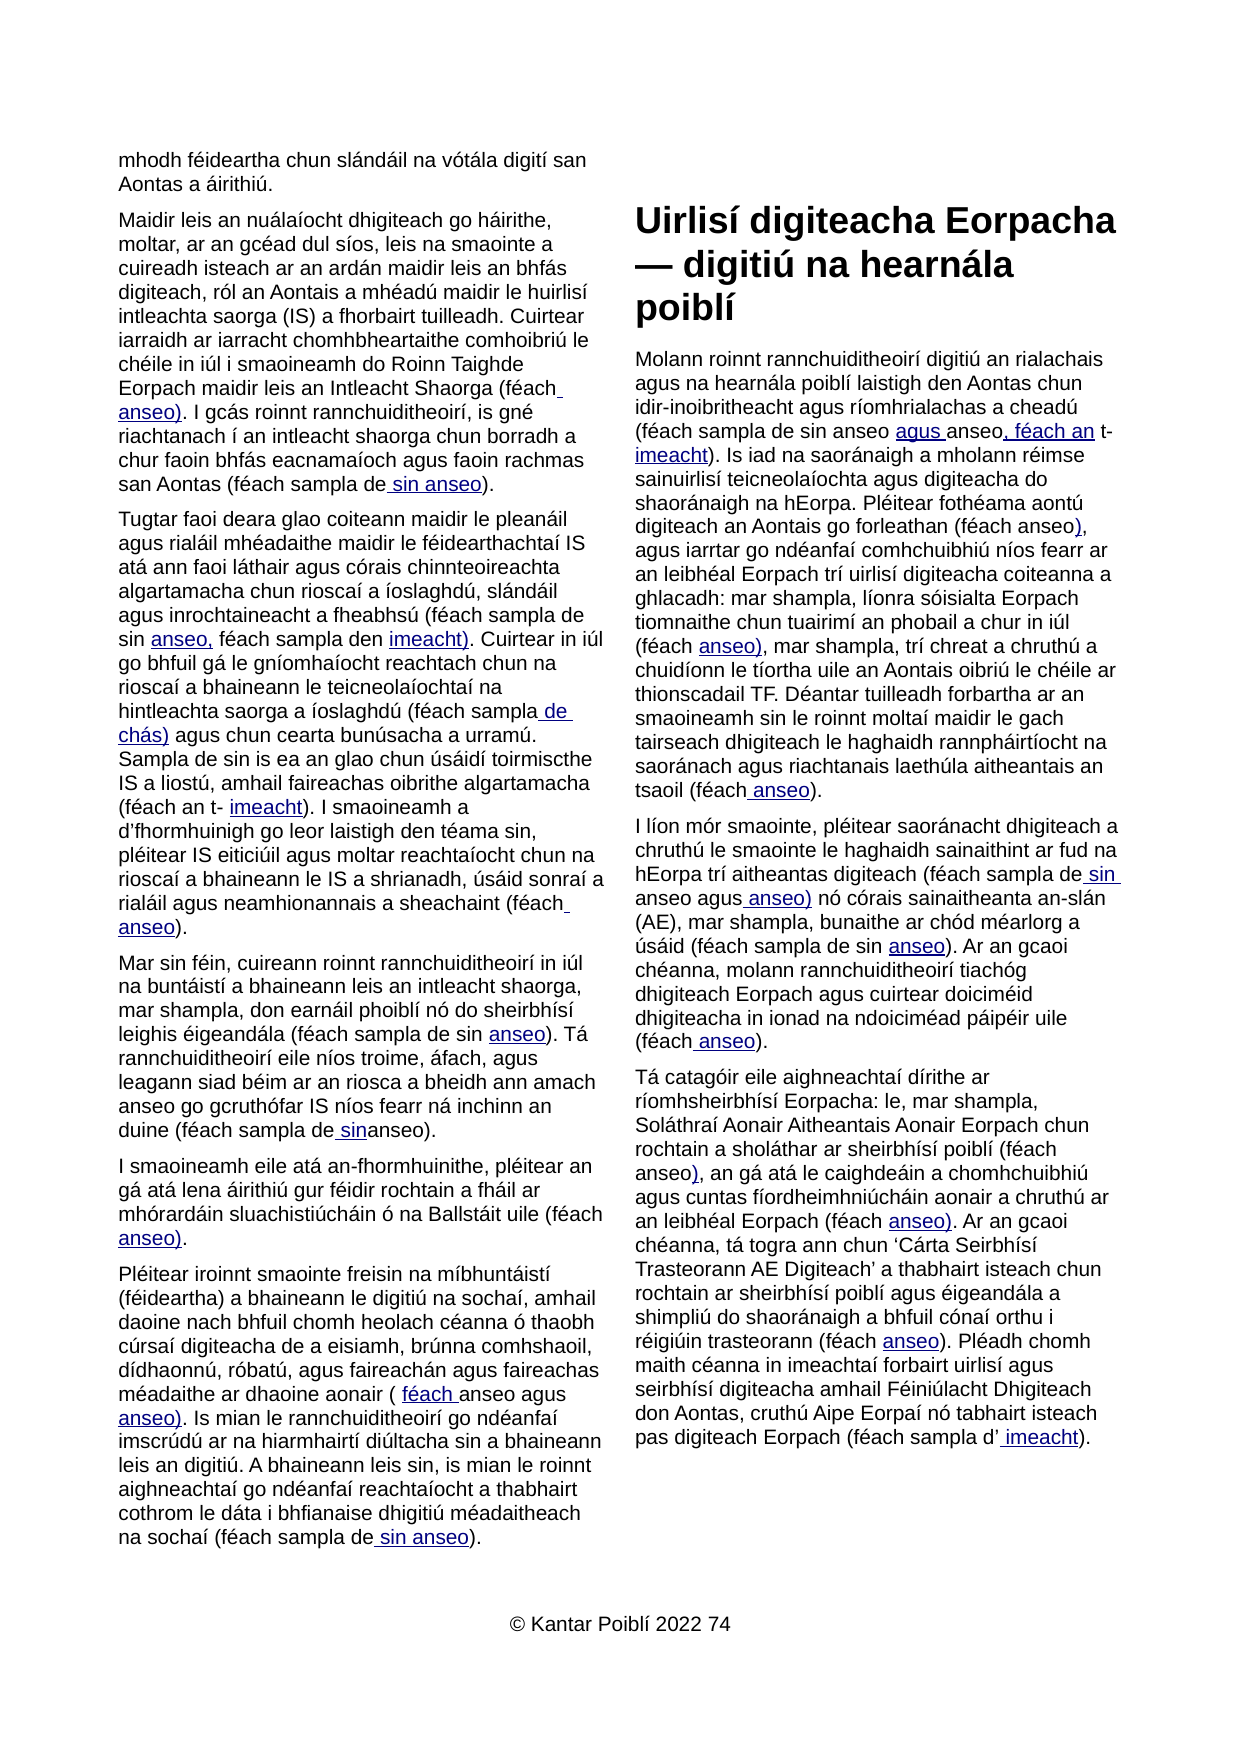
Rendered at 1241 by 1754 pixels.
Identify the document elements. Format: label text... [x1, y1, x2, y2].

text Tá catagóir eile aighneachtaí dírithe ar ríomhsheirbhísí Eorpacha: le, mar shampla, Soláthraí Aonair Aitheantais Aonair Eorpach chun rochtain a sholáthar ar sheirbhísí poiblí (féach anseo), an gá atá le caighdeáin a chomhchuibhiú agus cuntas fíordheimhniúcháin aonair a chruthú ar an leibhéal Eorpach (féach anseo). Ar an gcaoi chéanna, tá togra ann chun ‘Cárta Seirbhísí Trasteorann AE Digiteach’ a thabhairt isteach chun rochtain ar sheirbhísí poiblí agus éigeandála a shimpliú do shaoránaigh a bhfuil cónaí orthu i réigiúin trasteorann (féach anseo). Pléadh chomh maith céanna in imeachtaí forbairt uirlisí agus seirbhísí digiteacha amhail Féiniúlacht Dhigiteach don Aontas, cruthú Aipe Eorpaí nó tabhairt isteach pas digiteach Eorpach (féach sampla d’ imeacht). [635, 1065, 1122, 1448]
subtitle Uirlisí digiteacha Eorpacha — digitiú na hearnála poiblí [635, 199, 1122, 328]
text Maidir leis an nuálaíocht dhigiteach go háirithe, moltar, ar an gcéad dul síos, leis na smaointe a cuireadh isteach ar an ardán maidir leis an bhfás digiteach, ról an Aontais a mhéadú maidir le huirlisí intleachta saorga (IS) a fhorbairt tuilleadh. Cuirtear iarraidh ar iarracht chomhbheartaithe comhoibriú le chéile in iúl i smaoineamh do Roinn Taighde Eorpach maidir leis an Intleacht Shaorga (féach anseo). I gcás roinnt rannchuiditheoirí, is gné riachtanach í an intleacht shaorga chun borradh a chur faoin bhfás eacnamaíoch agus faoin rachmas san Aontas (féach sampla de sin anseo). [118, 208, 605, 495]
text Tugtar faoi deara glao coiteann maidir le pleanáil agus rialáil mhéadaithe maidir le féidearthachtaí IS atá ann faoi láthair agus córais chinnteoireachta algartamacha chun rioscaí a íoslaghdú, slándáil agus inrochtaineacht a fheabhsú (féach sampla de sin anseo, féach sampla den imeacht). Cuirtear in iúl go bhfuil gá le gníomhaíocht reachtach chun na rioscaí a bhaineann le teicneolaíochtaí na hintleachta saorga a íoslaghdú (féach sampla de chás) agus chun cearta bunúsacha a urramú. Sampla de sin is ea an glao chun úsáidí toirmiscthe IS a liostú, amhail faireachas oibrithe algartamacha (féach an t- imeacht). I smaoineamh a d’fhormhuinigh go leor laistigh den téama sin, pléitear IS eiticiúil agus moltar reachtaíocht chun na rioscaí a bhaineann le IS a shrianadh, úsáid sonraí a rialáil agus neamhionannais a sheachaint (féach anseo). [118, 507, 605, 938]
text Pléitear iroinnt smaointe freisin na míbhuntáistí (féideartha) a bhaineann le digitiú na sochaí, amhail daoine nach bhfuil chomh heolach céanna ó thaobh cúrsaí digiteacha de a eisiamh, brúnna comhshaoil, dídhaonnú, róbatú, agus faireachán agus faireachas méadaithe ar dhaoine aonair ( féach anseo agus anseo). Is mian le rannchuiditheoirí go ndéanfaí imscrúdú ar na hiarmhairtí diúltacha sin a bhaineann leis an digitiú. A bhaineann leis sin, is mian le roinnt aighneachtaí go ndéanfaí reachtaíocht a thabhairt cothrom le dáta i bhfianaise dhigitiú méadaitheach na sochaí (féach sampla de sin anseo). [118, 1262, 605, 1549]
text Mar sin féin, cuireann roinnt rannchuiditheoirí in iúl na buntáistí a bhaineann leis an intleacht shaorga, mar shampla, don earnáil phoiblí nó do sheirbhísí leighis éigeandála (féach sampla de sin anseo). Tá rannchuiditheoirí eile níos troime, áfach, agus leagann siad béim ar an riosca a bheidh ann amach anseo go gcruthófar IS níos fearr ná inchinn an duine (féach sampla de sinanseo). [118, 950, 605, 1142]
text I smaoineamh eile atá an-fhormhuinithe, pléitear an gá atá lena áirithiú gur féidir rochtain a fháil ar mhórardáin sluachistiúcháin ó na Ballstáit uile (féach anseo). [118, 1154, 605, 1250]
text I líon mór smaointe, pléitear saoránacht dhigiteach a chruthú le smaointe le haghaidh sainaithint ar fud na hEorpa trí aitheantas digiteach (féach sampla de sin anseo agus anseo) nó córais sainaitheanta an-slán (AE), mar shampla, bunaithe ar chód méarlorg a úsáid (féach sampla de sin anseo). Ar an gcaoi chéanna, molann rannchuiditheoirí tiachóg dhigiteach Eorpach agus cuirtear doiciméid dhigiteacha in ionad na ndoiciméad páipéir uile (féach anseo). [635, 814, 1122, 1053]
text Molann roinnt rannchuiditheoirí digitiú an rialachais agus na hearnála poiblí laistigh den Aontas chun idir-inoibritheacht agus ríomhrialachas a cheadú (féach sampla de sin anseo agus anseo, féach an t- imeacht). Is iad na saoránaigh a mholann réimse sainuirlisí teicneolaíochta agus digiteacha do shaoránaigh na hEorpa. Pléitear fothéama aontú digiteach an Aontais go forleathan (féach anseo), agus iarrtar go ndéanfaí comhchuibhiú níos fearr ar an leibhéal Eorpach trí uirlisí digiteacha coiteanna a ghlacadh: mar shampla, líonra sóisialta Eorpach tiomnaithe chun tuairimí an phobail a chur in iúl (féach anseo), mar shampla, trí chreat a chruthú a chuidíonn le tíortha uile an Aontais oibriú le chéile ar thionscadail TF. Déantar tuilleadh forbartha ar an smaoineamh sin le roinnt moltaí maidir le gach tairseach dhigiteach le haghaidh rannpháirtíocht na saoránach agus riachtanais laethúla aitheantais an tsaoil (féach anseo). [635, 347, 1122, 802]
text mhodh féideartha chun slándáil na vótála digití san Aontas a áirithiú. [118, 148, 605, 196]
